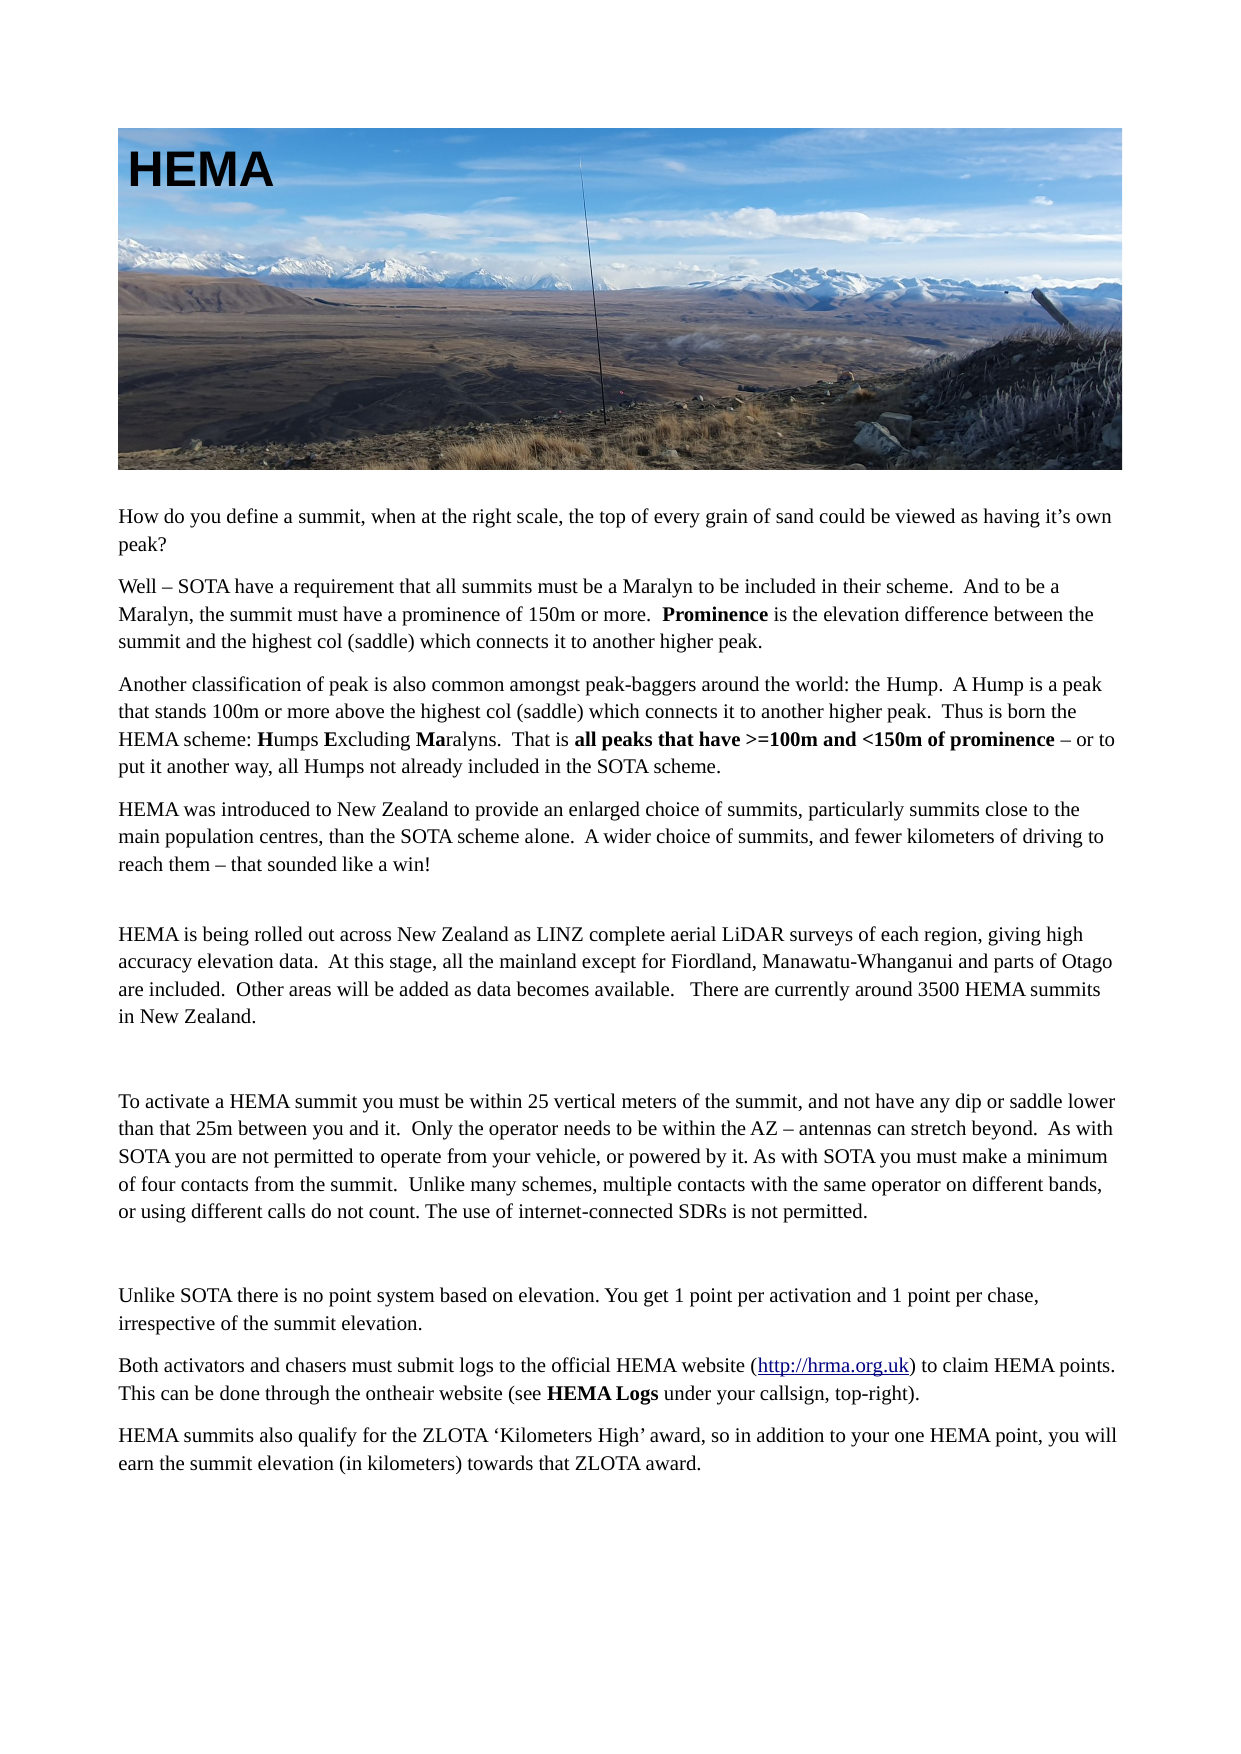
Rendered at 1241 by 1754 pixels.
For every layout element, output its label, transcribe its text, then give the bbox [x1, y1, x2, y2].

picture [118, 128, 1123, 470]
text Both activators and chasers must submit logs to the official HEMA website (http://hrma.org.uk) to claim HEMA points. This can be done through the ontheair website (see HEMA Logs under your callsign, top-right). [118, 1353, 1122, 1405]
text Well – SOTA have a requirement that all summits must be a Maralyn to be included in their scheme. And to be a Maralyn, the summit must have a prominence of 150m or more. Prominence is the elevation difference between the summit and the highest col (saddle) which connects it to another higher peak. [118, 574, 1122, 653]
text To activate a HEMA summit you must be within 25 vertical meters of the summit, and not have any dip or saddle lower than that 25m between you and it. Only the operator needs to be within the AZ – antennas can stretch beyond. As with SOTA you are not permitted to operate from your vehicle, or powered by it. As with SOTA you must make a minimum of four contacts from the summit. Unlike many schemes, multiple contacts with the same operator on different bands, or using different calls do not count. The use of internet-connected SDRs is not permitted. [118, 1089, 1122, 1223]
text Unlike SOTA there is no point system based on elevation. You get 1 point per activation and 1 point per chase, irrespective of the summit elevation. [118, 1283, 1122, 1335]
text HEMA summits also qualify for the ZLOTA ‘Kilometers High’ award, so in addition to your one HEMA point, you will earn the summit elevation (in kilometers) towards that ZLOTA award. [118, 1423, 1122, 1475]
text How do you define a summit, when at the right scale, the top of every grain of sand could be viewed as having it’s own peak? [118, 504, 1122, 556]
text Another classification of peak is also common amongst peak-baggers around the world: the Hump. A Hump is a peak that stands 100m or more above the highest col (saddle) which connects it to another higher peak. Thus is born the HEMA scheme: Humps Excluding Maralyns. That is all peaks that have >=100m and <150m of prominence – or to put it another way, all Humps not already included in the SOTA scheme. [118, 671, 1122, 778]
text HEMA is being rolled out across New Zealand as LINZ complete aerial LiDAR surveys of each region, giving high accuracy elevation data. At this stage, all the mainland except for Fiordland, Manawatu-Whanganui and parts of Otago are included. Other areas will be added as data becomes available. There are currently around 3500 HEMA summits in New Zealand. [118, 921, 1122, 1028]
text HEMA was introduced to New Zealand to provide an enlarged choice of summits, particularly summits close to the main population centres, than the SOTA scheme alone. A wider choice of summits, and fewer kilometers of driving to reach them – that sounded like a win! [118, 796, 1122, 903]
